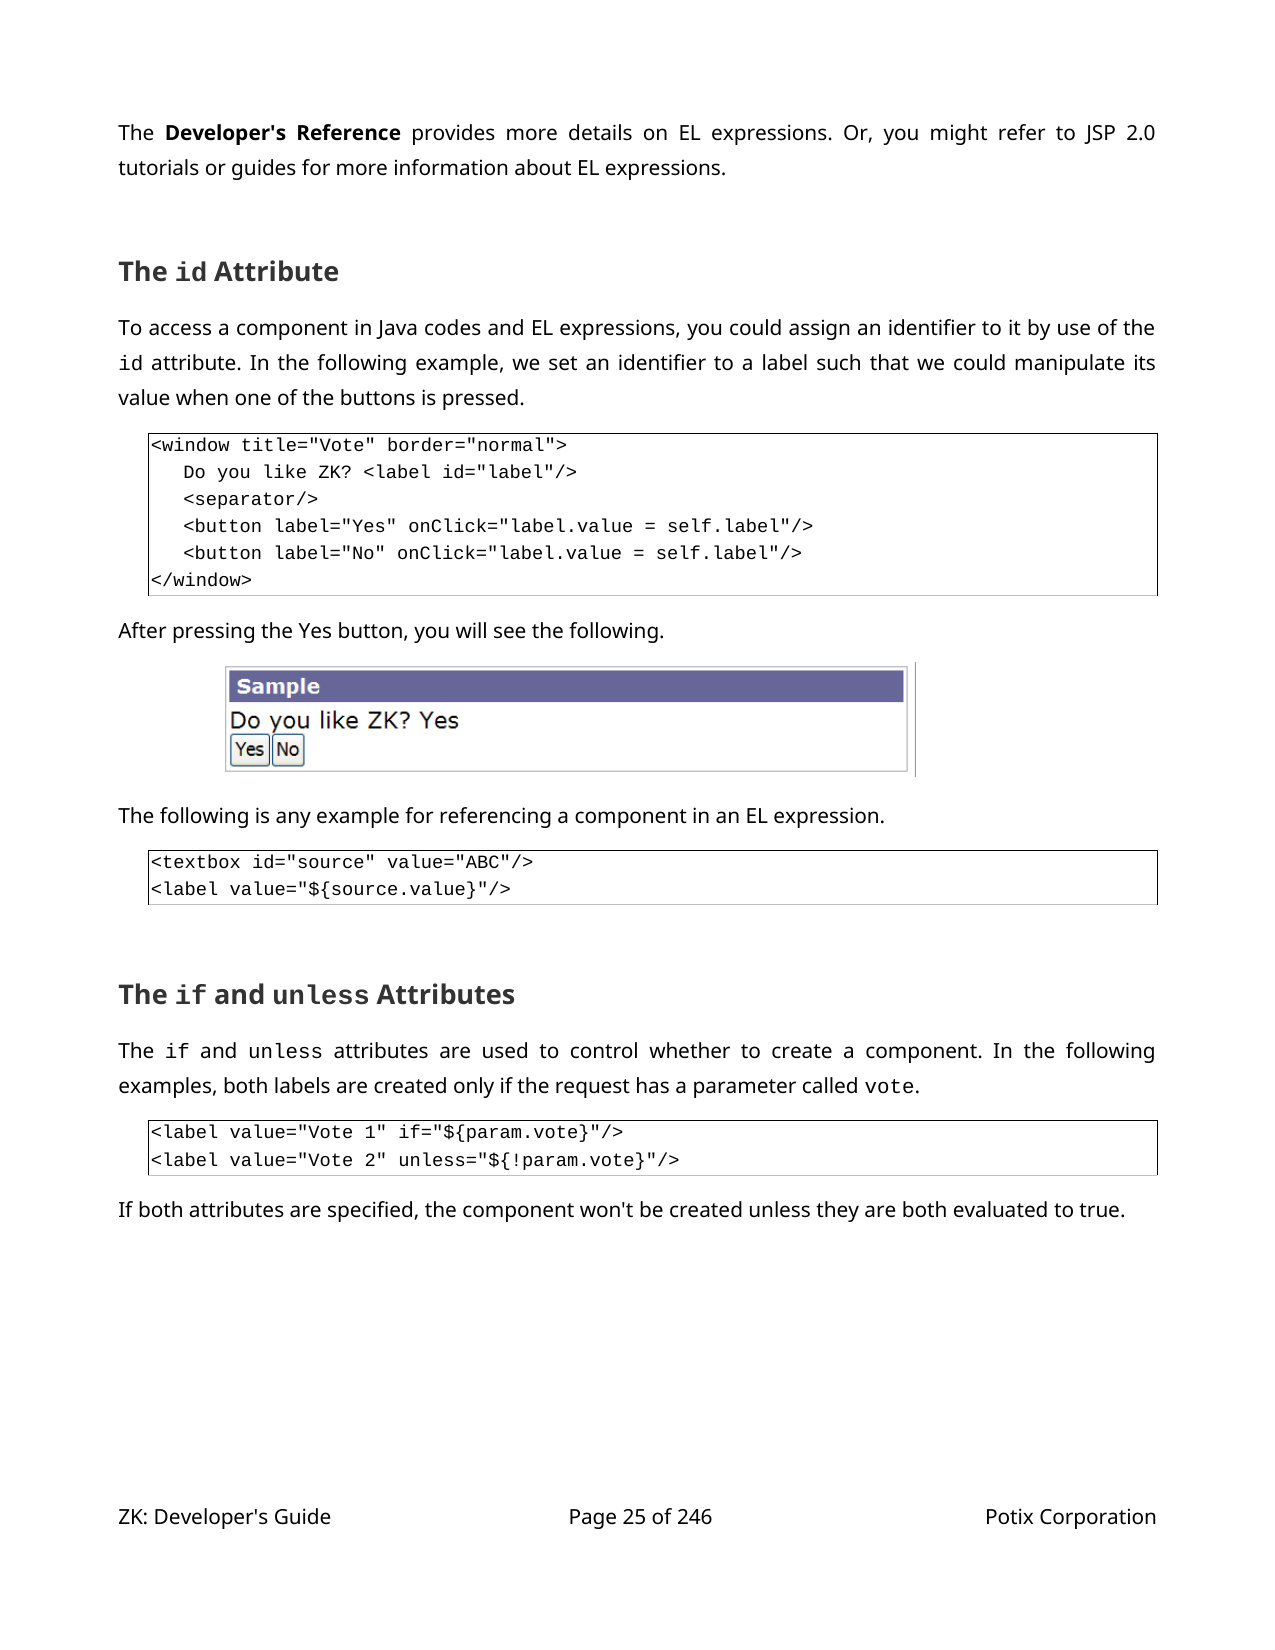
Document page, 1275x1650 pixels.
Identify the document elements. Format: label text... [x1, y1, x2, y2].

text Do you like ZK? <label id="label"/> [149, 459, 1157, 484]
subtitle The id Attribute [118, 252, 1157, 289]
text </window> [149, 568, 1157, 595]
text After pressing the Yes button, you will see the following. [118, 616, 1157, 644]
picture [222, 662, 916, 777]
text The if and unless attributes are used to control whether to create a component. In the following examples, both labels are created only if the request has a parameter called vote. [118, 1036, 1157, 1100]
text <button label="Yes" onClick="label.value = self.label"/> [149, 514, 1157, 538]
text <label value="Vote 1" if="${param.vote}"/> [149, 1121, 1157, 1145]
text <button label="No" onClick="label.value = self.label"/> [149, 541, 1157, 565]
text The Developer's Reference provides more details on EL expressions. Or, you might refer to JSP 2.0 tutorials or guides for more information about EL expressions. [118, 118, 1157, 182]
text <textbox id="source" value="ABC"/> [149, 851, 1157, 874]
text <label value="${source.value}"/> [149, 877, 1157, 904]
text <separator/> [149, 487, 1157, 511]
text <label value="Vote 2" unless="${!param.vote}"/> [149, 1148, 1157, 1175]
text If both attributes are specified, the component won't be created unless they are both evaluated to true. [118, 1196, 1157, 1224]
text To access a component in Java codes and EL expressions, you could assign an identifier to it by use of the id attribute. In the following example, we set an identifier to a label such that we could manipulate its value when one of the buttons is pressed. [118, 313, 1157, 412]
text The following is any example for referencing a component in an EL expression. [118, 777, 1157, 829]
subtitle The if and unless Attributes [118, 975, 1157, 1012]
text <window title="Vote" border="normal"> [149, 434, 1157, 457]
